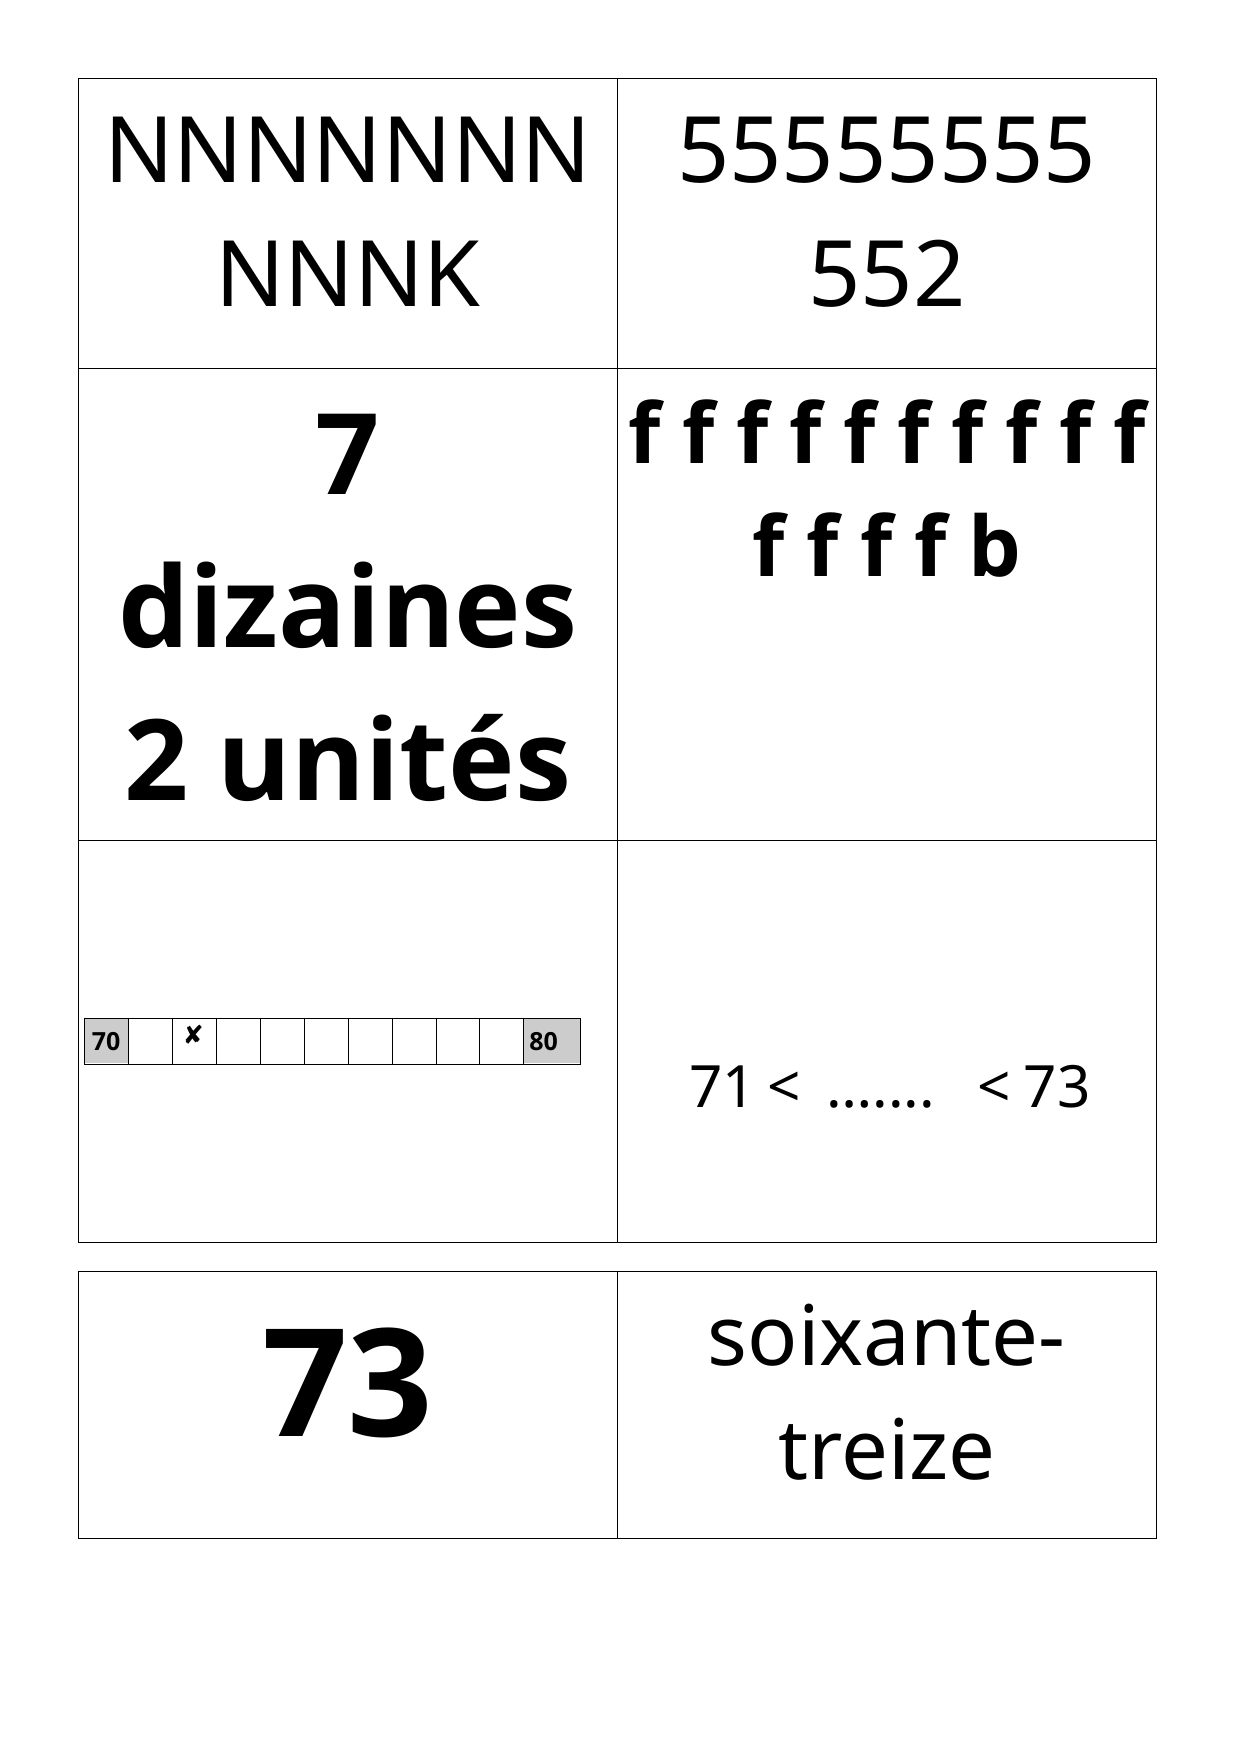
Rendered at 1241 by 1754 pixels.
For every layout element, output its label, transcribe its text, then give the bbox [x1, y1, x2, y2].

table_cell f f f f f f f f f f f f f f b [618, 369, 1156, 839]
table_header [349, 1019, 392, 1063]
table_header [393, 1019, 436, 1063]
table_header 80 [524, 1019, 580, 1063]
table_header soixante-treize [618, 1272, 1156, 1538]
table_cell 7 dizaines 2 unités [79, 369, 617, 839]
table_header [129, 1019, 172, 1063]
table_header [480, 1019, 523, 1063]
table_header 73 [79, 1272, 617, 1538]
table_header [261, 1019, 304, 1063]
table_header [437, 1019, 479, 1063]
table_cell NNNNNNNNNNK [79, 79, 617, 368]
table_header 70 [85, 1019, 128, 1063]
table_header [217, 1019, 260, 1063]
table_cell [79, 841, 617, 1242]
table_header 71 [658, 960, 762, 1131]
table_header ….... [821, 960, 971, 1131]
table_header < [762, 960, 821, 1131]
table_header 73 [1018, 960, 1128, 1131]
table_header [305, 1019, 348, 1063]
table_cell 55555555 552 [618, 79, 1156, 368]
table_cell [618, 841, 1156, 1242]
table_header  [173, 1019, 216, 1063]
table_header < [971, 960, 1018, 1131]
